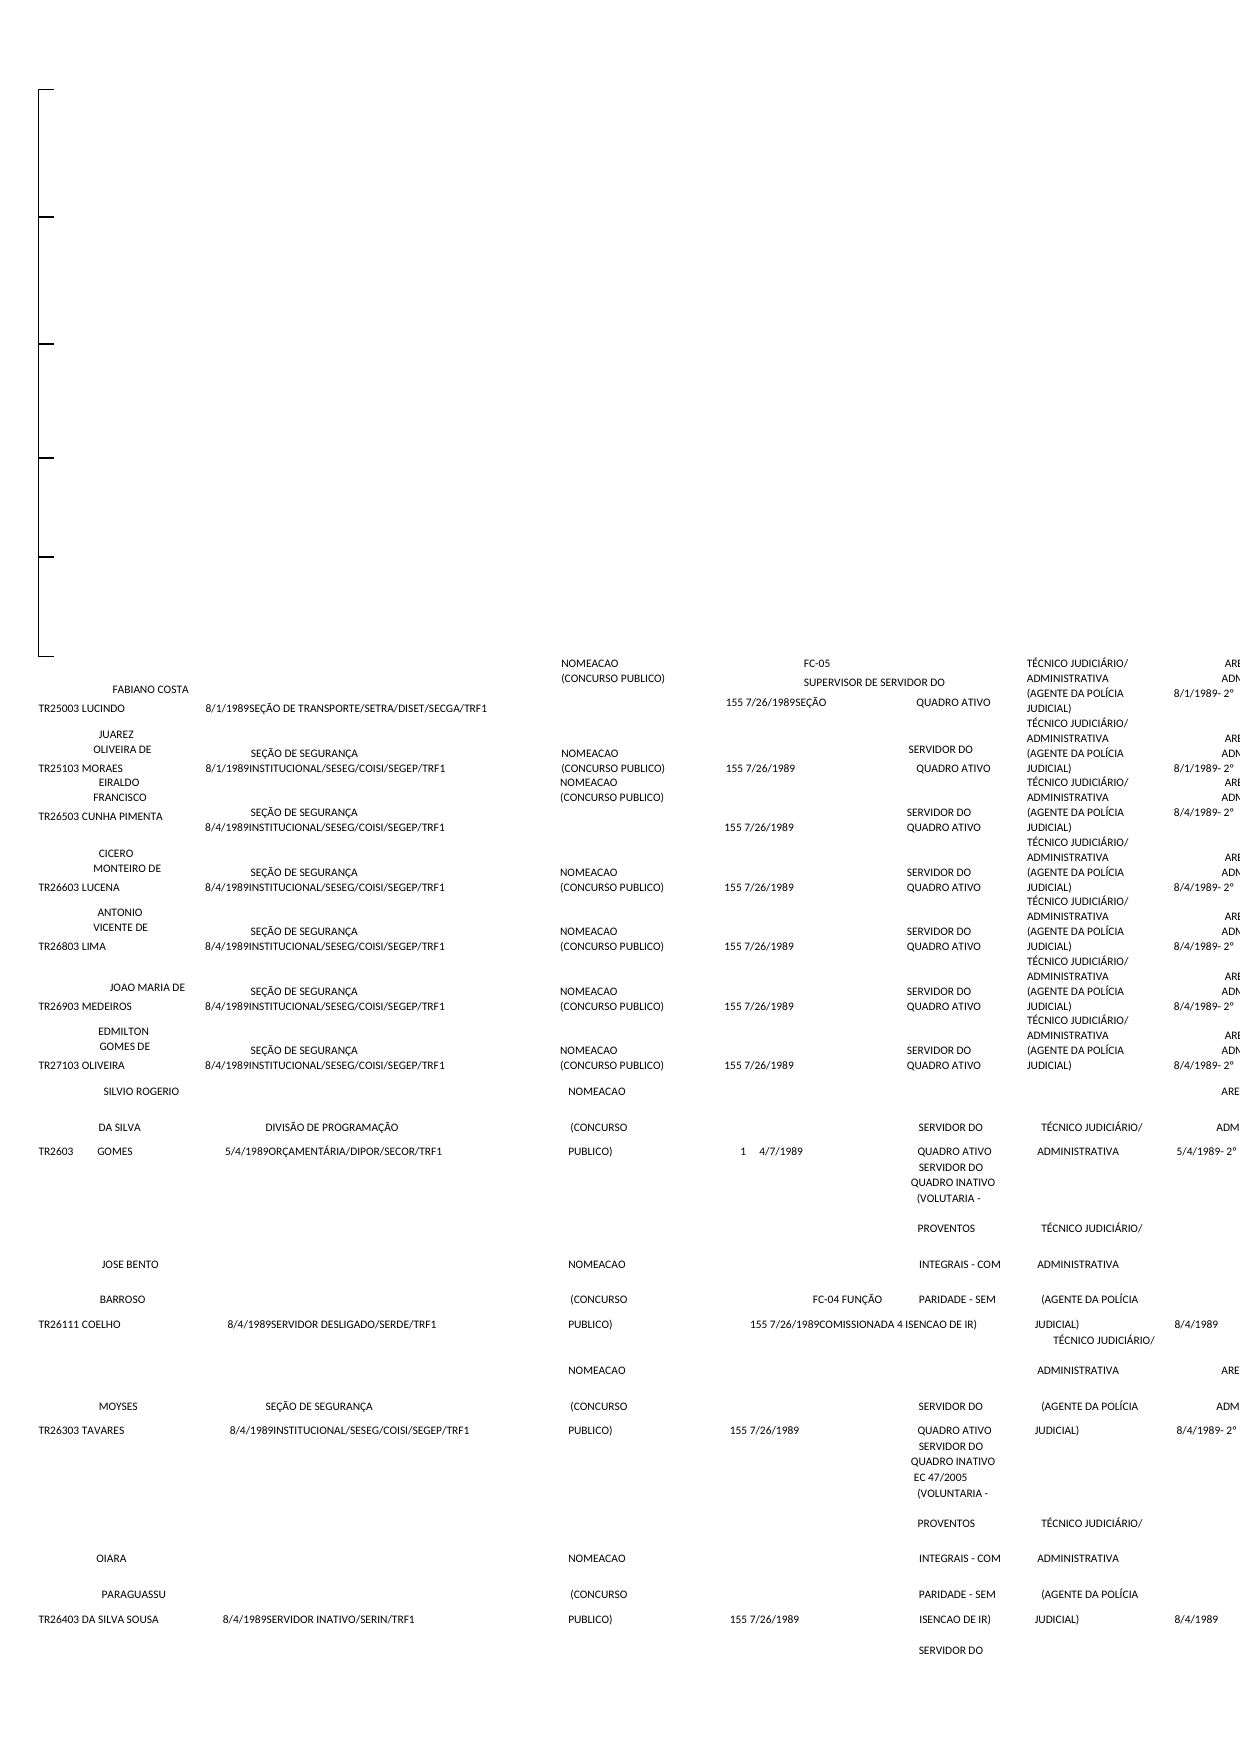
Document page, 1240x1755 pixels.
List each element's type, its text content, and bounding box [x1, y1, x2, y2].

table_header 155 7/26/1989 [724, 776, 907, 835]
table_cell 155 7/26/1989 [724, 954, 907, 1013]
text TR2603 GOMES 5/4/1989ORÇAMENTÁRIA/DIPOR/SECOR/TRF1 PUBLICO) 1 4/7/1989 QUADRO ATIVO ADMINISTRATIVA 5/4/1989- 2º [38, 1144, 1239, 1158]
table_header FC-05 SUPERVISOR DE SERVIDOR DO 155 7/26/1989SEÇÃO QUADRO ATIVO [726, 657, 1027, 716]
text PARAGUASSU (CONCURSO PARIDADE - SEM (AGENTE DA POLÍCIA [38, 1576, 1239, 1604]
subtitle TÉCNICO JUDICIÁRIO/ [40, 1333, 1154, 1347]
table_header SERVIDOR DO QUADRO ATIVO [907, 776, 1027, 835]
table_cell TÉCNICO JUDICIÁRIO/ ADMINISTRATIVA (AGENTE DA POLÍCIA JUDICIAL) [1027, 716, 1159, 776]
table_cell TÉCNICO JUDICIÁRIO/ ADMINISTRATIVA (AGENTE DA POLÍCIA JUDICIAL) [1027, 1014, 1159, 1073]
table_cell SERVIDOR DO QUADRO ATIVO [907, 954, 1027, 1013]
text (VOLUTARIA - [748, 1191, 1149, 1205]
text SERVIDOR DO [748, 1160, 1154, 1174]
text PROVENTOS TÉCNICO JUDICIÁRIO/ [38, 1505, 1239, 1533]
text SERVIDOR DO [748, 1643, 1154, 1657]
table_cell NOMEACAO (CONCURSO PUBLICO) [560, 895, 724, 954]
table_header ARE ADM 8/4/1989- 2º [1159, 776, 1240, 835]
text JOSE BENTO NOMEACAO INTEGRAIS - COM ADMINISTRATIVA [38, 1246, 1239, 1274]
table_cell ARE ADM 8/4/1989- 2º [1159, 835, 1240, 894]
table_cell 155 7/26/1989 [724, 1014, 907, 1073]
table_header EIRALDO FRANCISCO TR26503 CUNHA PIMENTA [38, 776, 192, 835]
table_cell ARE ADM 8/4/1989- 2º [1159, 954, 1240, 1013]
table_cell EDMILTON GOMES DE TR27103 OLIVEIRA [38, 1014, 192, 1073]
text EC 47/2005 [748, 1471, 1133, 1484]
table_cell NOMEACAO (CONCURSO PUBLICO) [561, 716, 726, 776]
text SILVIO ROGERIO NOMEACAO ARE [38, 1073, 1239, 1101]
table_cell SEÇÃO DE SEGURANÇA 8/4/1989INSTITUCIONAL/SESEG/COISI/SEGEP/TRF1 [192, 1014, 560, 1073]
text TR26111 COELHO 8/4/1989SERVIDOR DESLIGADO/SERDE/TRF1 PUBLICO) 155 7/26/1989COMISSIONADA 4 ISENCAO DE IR) JUDICIAL) 8/4/1989 [38, 1317, 1239, 1331]
text BARROSO (CONCURSO FC-04 FUNÇÃO PARIDADE - SEM (AGENTE DA POLÍCIA [38, 1282, 1239, 1310]
table_cell SERVIDOR DO QUADRO ATIVO [907, 835, 1027, 894]
table_header TÉCNICO JUDICIÁRIO/ ADMINISTRATIVA (AGENTE DA POLÍCIA JUDICIAL) [1027, 657, 1159, 716]
table_header [39, 458, 58, 556]
text OIARA NOMEACAO INTEGRAIS - COM ADMINISTRATIVA [38, 1541, 1239, 1569]
table_header NOMEACAO (CONCURSO PUBLICO) [561, 657, 726, 716]
text PROVENTOS TÉCNICO JUDICIÁRIO/ [38, 1210, 1239, 1238]
table_cell CICERO MONTEIRO DE TR26603 LUCENA [38, 835, 192, 894]
table_cell TÉCNICO JUDICIÁRIO/ ADMINISTRATIVA (AGENTE DA POLÍCIA JUDICIAL) [1027, 835, 1159, 894]
table_cell SERVIDOR DO 155 7/26/1989 QUADRO ATIVO [726, 716, 1027, 776]
table_header ARE ADM 8/1/1989- 2º [1159, 657, 1240, 716]
table_cell NOMEACAO (CONCURSO PUBLICO) [560, 835, 724, 894]
table_cell SERVIDOR DO QUADRO ATIVO [907, 895, 1027, 954]
table_header 8/1/1989SEÇÃO DE TRANSPORTE/SETRA/DISET/SECGA/TRF1 [192, 657, 561, 716]
table_header NOMEACAO (CONCURSO PUBLICO) [560, 776, 724, 835]
table_cell SEÇÃO DE SEGURANÇA 8/4/1989INSTITUCIONAL/SESEG/COISI/SEGEP/TRF1 [192, 954, 560, 1013]
table_header [39, 89, 58, 216]
table_cell ARE ADM 8/4/1989- 2º [1159, 1014, 1240, 1073]
text (VOLUNTARIA - [748, 1486, 1158, 1500]
table_cell SERVIDOR DO QUADRO ATIVO [907, 1014, 1027, 1073]
table_header [39, 557, 58, 656]
table_header FABIANO COSTA TR25003 LUCINDO [38, 657, 192, 716]
text TR26303 TAVARES 8/4/1989INSTITUCIONAL/SESEG/COISI/SEGEP/TRF1 PUBLICO) 155 7/26/1989 QUADRO ATIVO JUDICIAL) 8/4/1989- 2º [38, 1423, 1239, 1437]
table_cell TÉCNICO JUDICIÁRIO/ ADMINISTRATIVA (AGENTE DA POLÍCIA JUDICIAL) [1027, 954, 1159, 1013]
text QUADRO INATIVO [911, 1176, 1239, 1189]
table_header TÉCNICO JUDICIÁRIO/ ADMINISTRATIVA (AGENTE DA POLÍCIA JUDICIAL) [1027, 776, 1159, 835]
text SERVIDOR DO [748, 1439, 1154, 1453]
table_cell 155 7/26/1989 [724, 835, 907, 894]
table_cell SEÇÃO DE SEGURANÇA 8/4/1989INSTITUCIONAL/SESEG/COISI/SEGEP/TRF1 [192, 895, 560, 954]
table_cell JUAREZ OLIVEIRA DE TR25103 MORAES [38, 716, 192, 776]
table_cell SEÇÃO DE SEGURANÇA 8/4/1989INSTITUCIONAL/SESEG/COISI/SEGEP/TRF1 [192, 835, 560, 894]
table_header [39, 217, 58, 343]
text MOYSES SEÇÃO DE SEGURANÇA (CONCURSO SERVIDOR DO (AGENTE DA POLÍCIA ADM [38, 1388, 1239, 1416]
table_cell TÉCNICO JUDICIÁRIO/ ADMINISTRATIVA (AGENTE DA POLÍCIA JUDICIAL) [1027, 895, 1159, 954]
table_cell ANTONIO VICENTE DE TR26803 LIMA [38, 895, 192, 954]
text TR26403 DA SILVA SOUSA 8/4/1989SERVIDOR INATIVO/SERIN/TRF1 PUBLICO) 155 7/26/1989 ISENCAO DE IR) JUDICIAL) 8/4/1989 [38, 1612, 1239, 1626]
text QUADRO INATIVO [911, 1455, 1239, 1469]
table_cell NOMEACAO (CONCURSO PUBLICO) [560, 1014, 724, 1073]
table_header SEÇÃO DE SEGURANÇA 8/4/1989INSTITUCIONAL/SESEG/COISI/SEGEP/TRF1 [192, 776, 560, 835]
table_cell ARE ADM 8/4/1989- 2º [1159, 895, 1240, 954]
text DA SILVA DIVISÃO DE PROGRAMAÇÃO (CONCURSO SERVIDOR DO TÉCNICO JUDICIÁRIO/ ADM [38, 1109, 1239, 1137]
table_cell JOAO MARIA DE TR26903 MEDEIROS [38, 954, 192, 1013]
table_cell NOMEACAO (CONCURSO PUBLICO) [560, 954, 724, 1013]
text NOMEACAO ADMINISTRATIVA ARE [38, 1352, 1239, 1380]
table_cell 155 7/26/1989 [724, 895, 907, 954]
table_cell SEÇÃO DE SEGURANÇA 8/1/1989INSTITUCIONAL/SESEG/COISI/SEGEP/TRF1 [192, 716, 561, 776]
table_cell ARE ADM 8/1/1989- 2º [1159, 716, 1240, 776]
table_header [39, 344, 58, 457]
